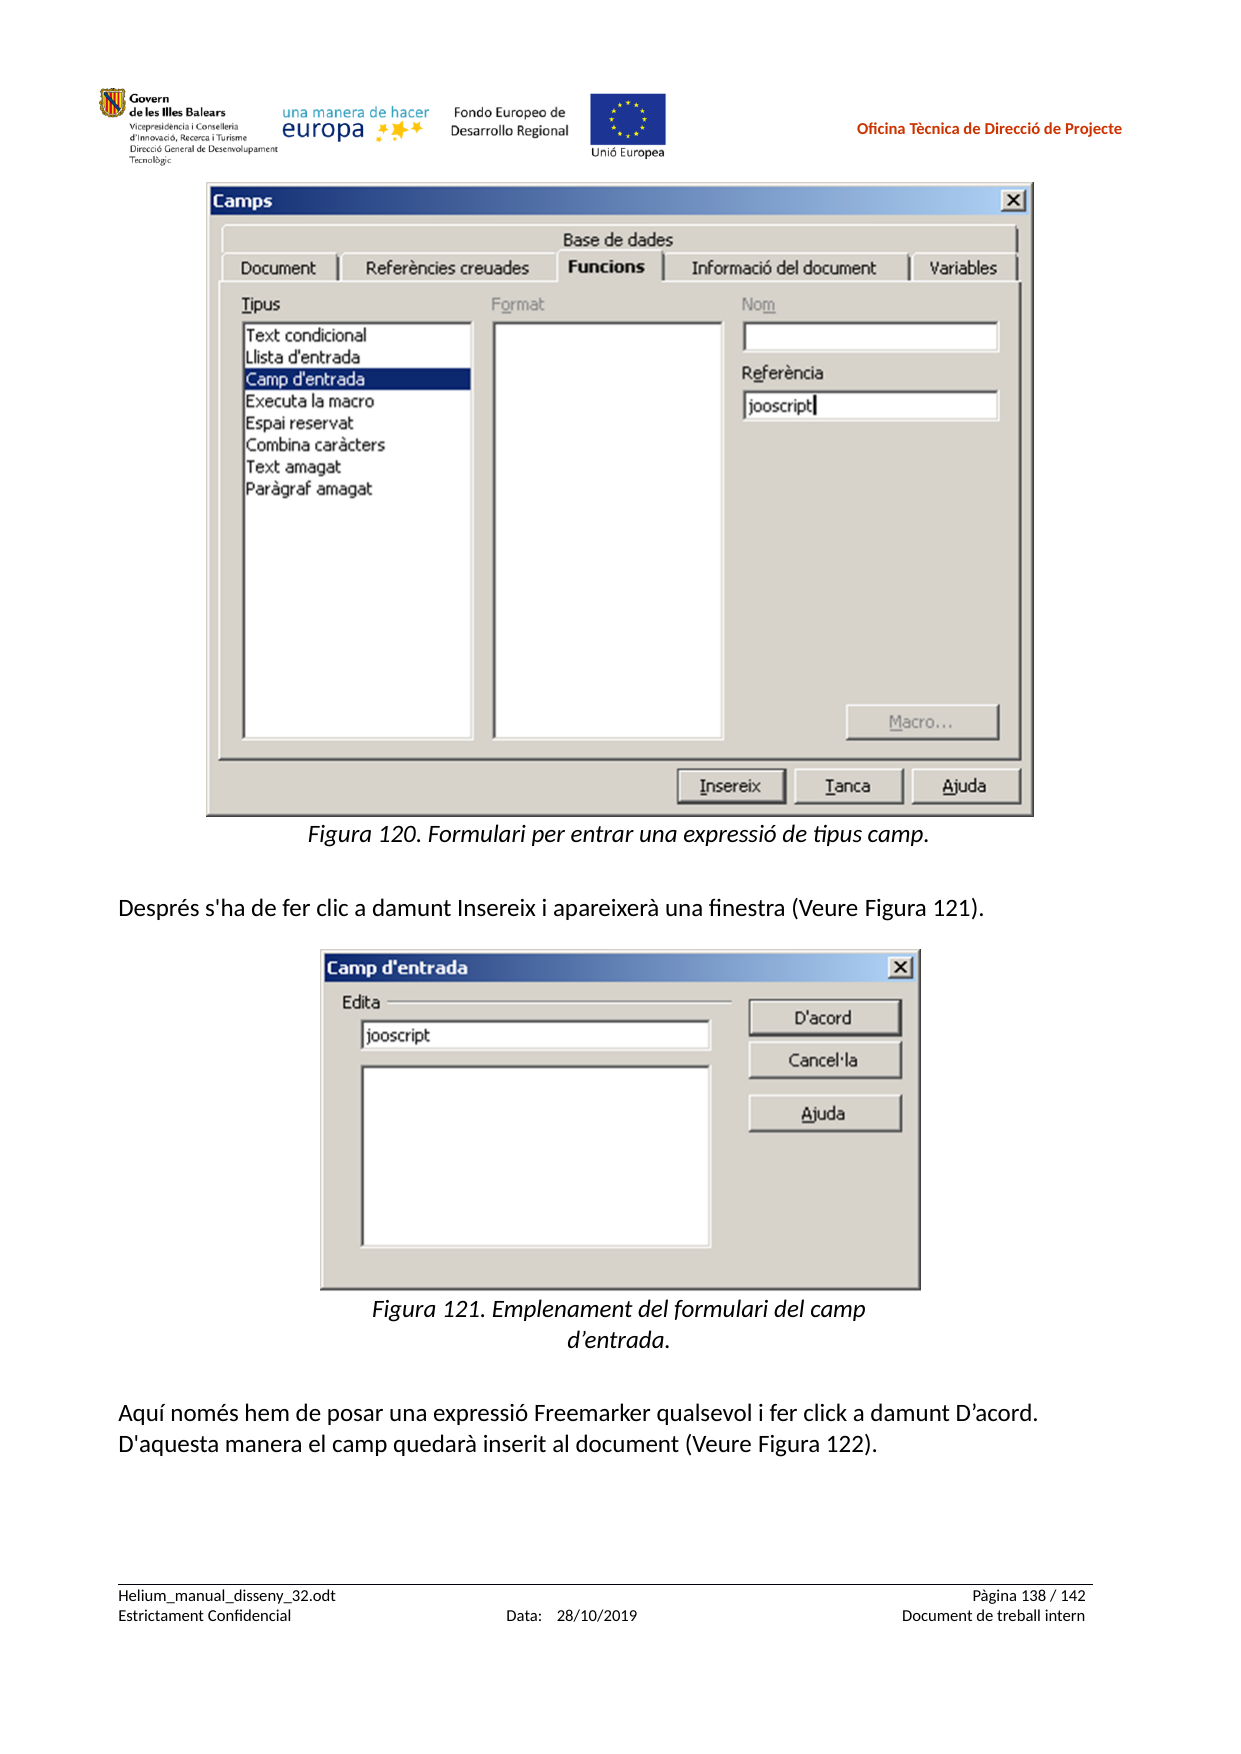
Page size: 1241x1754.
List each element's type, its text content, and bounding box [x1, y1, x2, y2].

picture [99, 87, 668, 166]
text Aquí només hem de posar una expressió Freemarker qualsevol i fer click a damunt D’acord. D'aquesta manera el camp quedarà inserit al document (Veure Figura 122). [118, 1398, 1122, 1459]
picture [318, 947, 923, 1294]
text Figura 121. Emplenament del formulari del camp d’entrada. [318, 1294, 922, 1354]
picture [204, 180, 1036, 819]
text Figura 120. Formulari per entrar una expressió de tipus camp. [204, 819, 1036, 849]
text Després s'ha de fer clic a damunt Insereix i apareixerà una finestra (Veure Figura 121). [118, 892, 1122, 922]
